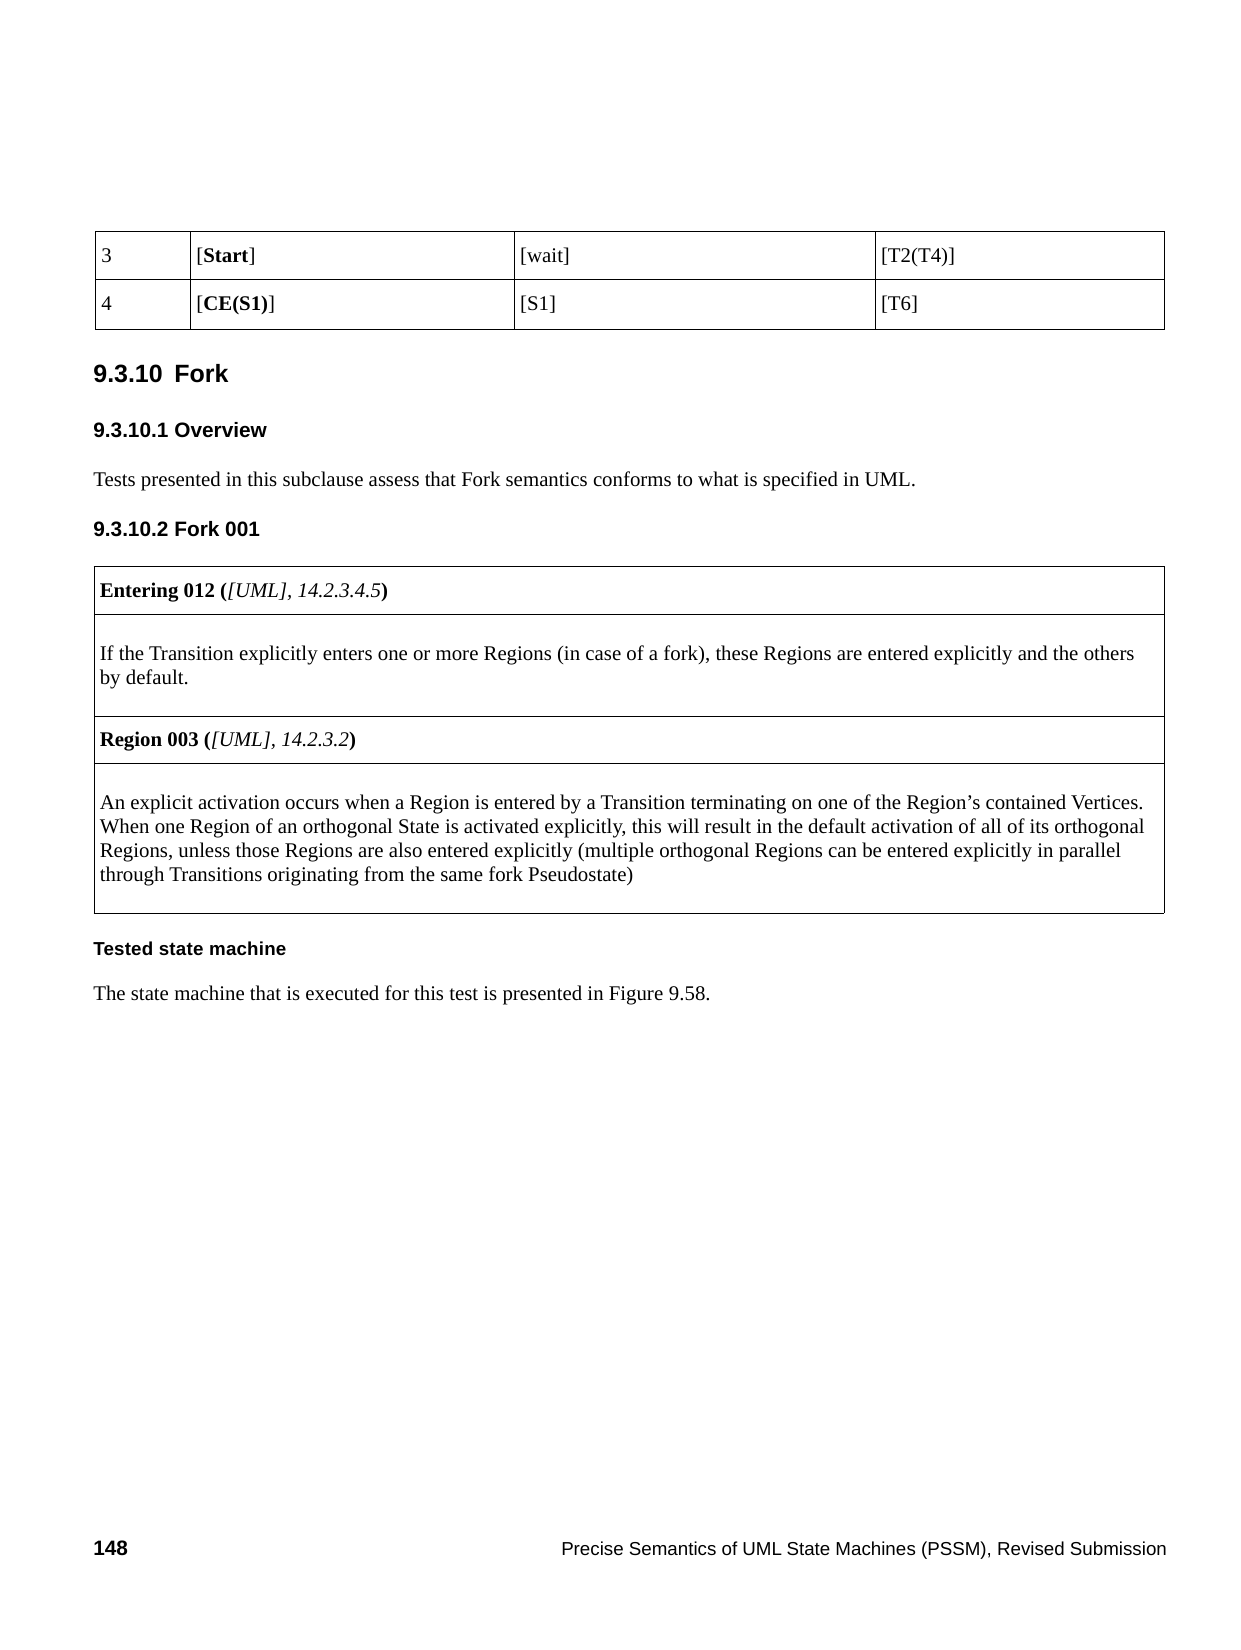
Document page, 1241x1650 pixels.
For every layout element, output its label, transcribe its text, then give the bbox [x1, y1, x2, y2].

table_cell 3 [96, 232, 190, 279]
table_cell An explicit activation occurs when a Region is entered by a Transition terminating on one of the Region’s contained Vertices. When one Region of an orthogonal State is activated explicitly, this will result in the default activation of all of its orthogonal Regions, unless those Regions are also entered explicitly (multiple orthogonal Regions can be entered explicitly in parallel through Transitions originating from the same fork Pseudostate) [95, 764, 1164, 913]
table_cell 4 [96, 280, 190, 329]
table_cell [wait] [515, 232, 875, 279]
table_header Entering 012 ([UML], 14.2.3.4.5) [95, 567, 1164, 614]
table_cell [T6] [876, 280, 1164, 329]
table_cell [CE(S1)] [191, 280, 514, 329]
table_cell [T2(T4)] [876, 232, 1164, 279]
table_cell [S1] [515, 280, 875, 329]
subtitle Tested state machine [93, 938, 1164, 960]
text The state machine that is executed for this test is presented in Figure 9.58. [93, 981, 1164, 1005]
subtitle Overview [93, 417, 1164, 442]
table_cell If the Transition explicitly enters one or more Regions (in case of a fork), these Regions are entered explicitly and the others by default. [95, 615, 1164, 716]
subtitle Fork 001 [93, 516, 1164, 541]
text Tests presented in this subclause assess that Fork semantics conforms to what is specified in UML. [93, 467, 1164, 491]
table_cell Region 003 ([UML], 14.2.3.2) [95, 717, 1164, 763]
table_cell [Start] [191, 232, 514, 279]
subtitle Fork [93, 359, 1164, 388]
